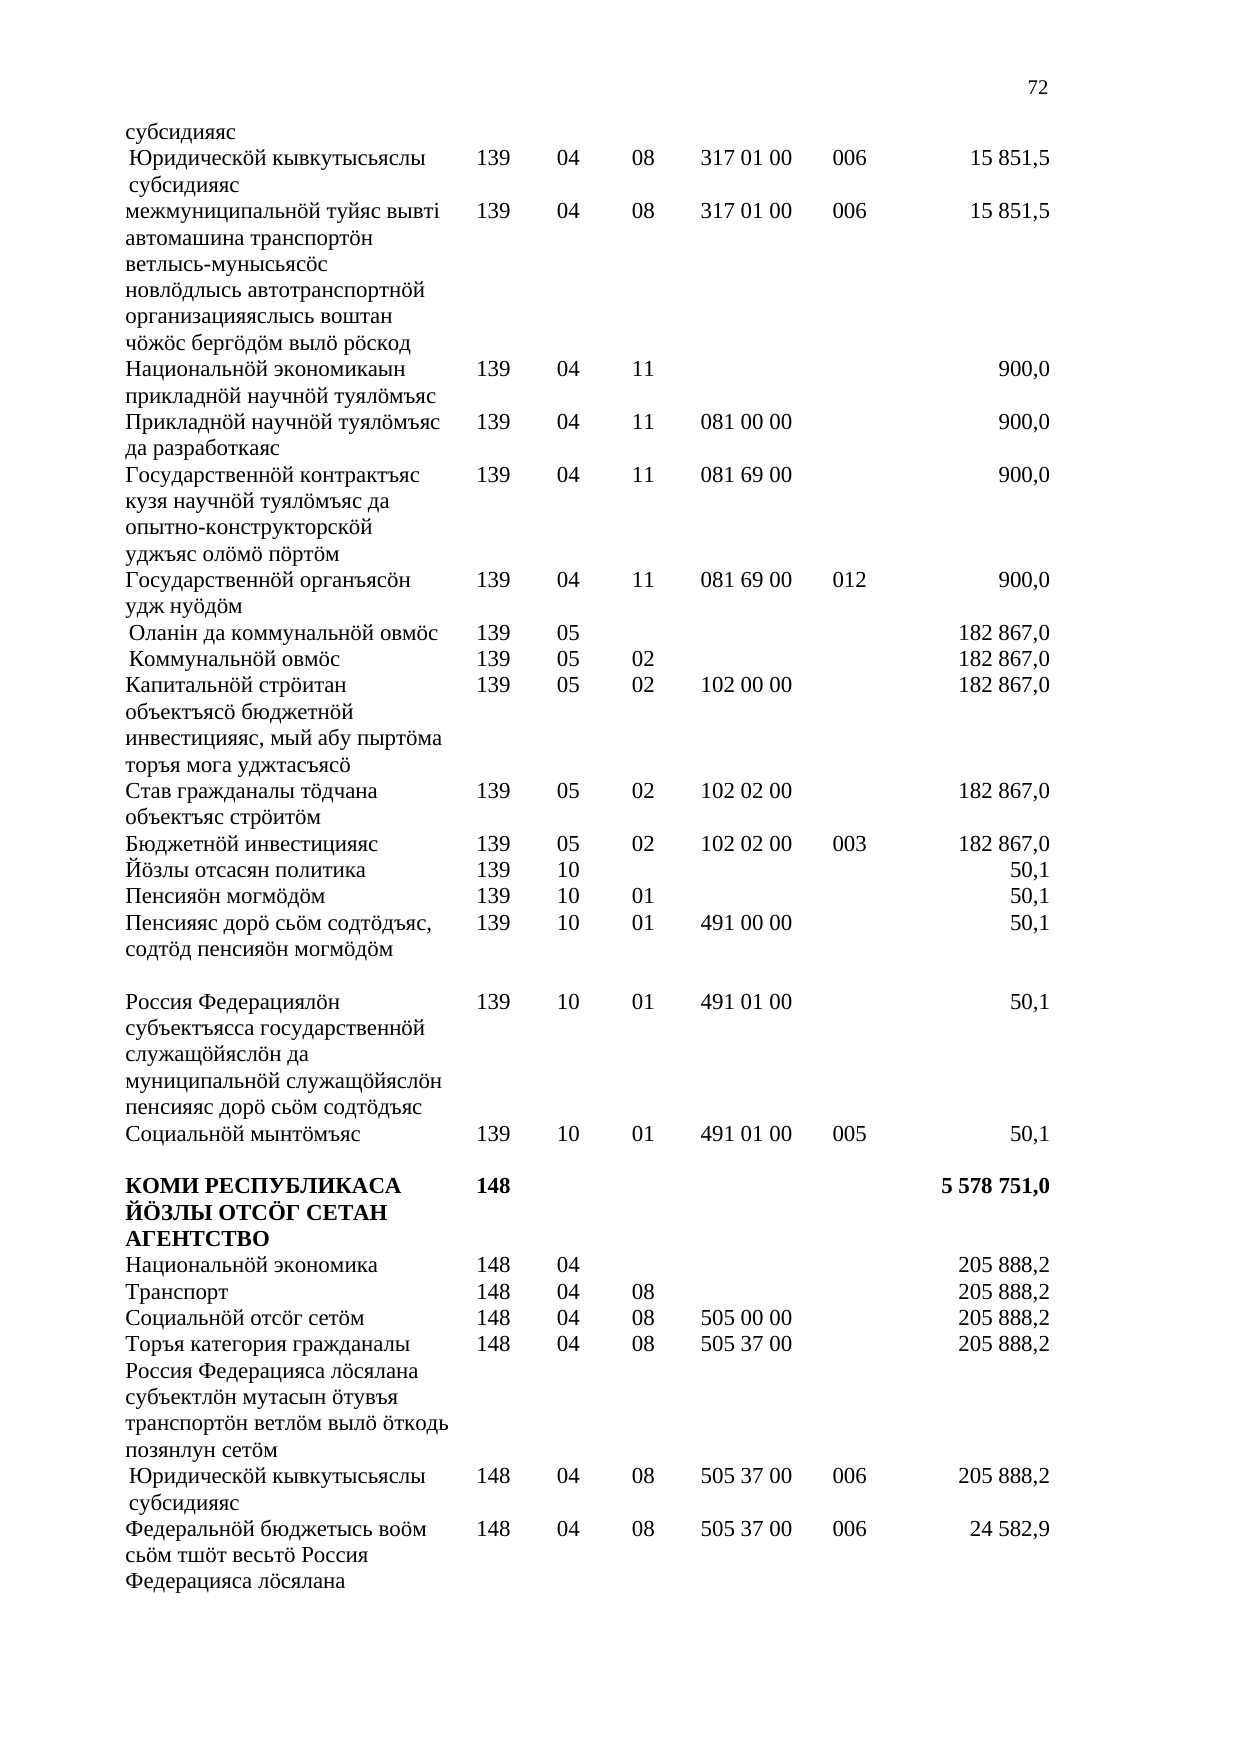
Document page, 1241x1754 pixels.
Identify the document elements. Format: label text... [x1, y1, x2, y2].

table_cell 139 [456, 566, 531, 619]
table_cell [1056, 408, 1093, 461]
table_cell 005 [812, 1120, 887, 1172]
table_cell 006 [812, 1462, 887, 1515]
table_cell 139 [456, 197, 531, 355]
table_cell 505 37 00 [681, 1330, 812, 1462]
table_cell Государственнöй контрактъяс кузя научнöй туялöмъяс да опытно-конструкторскöй уджъяс олöмö пöртöм [119, 461, 456, 566]
table_cell 148 [456, 1304, 531, 1330]
table_cell [681, 883, 812, 909]
table_cell 006 [812, 145, 887, 197]
table_cell 11 [606, 355, 681, 408]
table_cell 10 [531, 1120, 606, 1172]
table_cell Юридическöй кывкутысьяслы субсидияяс [119, 1462, 456, 1515]
table_cell 04 [531, 197, 606, 355]
table_cell КОМИ РЕСПУБЛИКАСА ЙÖЗЛЫ ОТСÖГ СЕТАН АГЕНТСТВО [119, 1172, 456, 1251]
table_cell 05 [531, 645, 606, 672]
table_cell Национальнöй экономикаын прикладнöй научнöй туялöмъяс [119, 355, 456, 408]
table_cell 11 [606, 461, 681, 566]
table_cell 148 [456, 1330, 531, 1462]
table_cell 04 [531, 566, 606, 619]
table_cell 900,0 [887, 461, 1056, 566]
table_cell [812, 883, 887, 909]
table_cell 139 [456, 461, 531, 566]
table_cell 50,1 [887, 1120, 1056, 1172]
table_cell 04 [531, 408, 606, 461]
table_cell [1056, 1515, 1093, 1594]
table_cell 139 [456, 856, 531, 882]
table_cell 02 [606, 672, 681, 777]
table_cell 08 [606, 1330, 681, 1462]
table_cell 50,1 [887, 856, 1056, 882]
table_cell 139 [456, 408, 531, 461]
table_cell 148 [456, 1251, 531, 1278]
table_cell 102 02 00 [681, 830, 812, 856]
table_cell [812, 355, 887, 408]
table_cell 148 [456, 1462, 531, 1515]
table_cell 02 [606, 830, 681, 856]
table_cell 04 [531, 1462, 606, 1515]
table_cell [812, 645, 887, 672]
table_cell Федеральнöй бюджетысь воöм сьöм тшöт весьтö Россия Федерацияса лöсялана [119, 1515, 456, 1594]
table_cell 205 888,2 [887, 1330, 1056, 1462]
table_cell [812, 1330, 887, 1462]
table_cell [1056, 145, 1093, 197]
table_cell 139 [456, 883, 531, 909]
table_cell [1056, 830, 1093, 856]
table_cell 01 [606, 883, 681, 909]
table_cell [1056, 1278, 1093, 1304]
table_cell 04 [531, 1304, 606, 1330]
table_cell 102 00 00 [681, 672, 812, 777]
table_cell 139 [456, 355, 531, 408]
table_cell 01 [606, 909, 681, 988]
table_cell [1056, 566, 1093, 619]
table_cell Россия Федерациялöн субъектъясса государственнöй слу­жащöйяслöн да муниципальнöй служащöйяслöн пен­сияяс дорö сьöм сод­тöдъяс [119, 988, 456, 1119]
table_cell [1056, 988, 1093, 1119]
table_cell Пенсияöн могмöдöм [119, 883, 456, 909]
table_cell 139 [456, 777, 531, 830]
table_cell 10 [531, 909, 606, 988]
table_cell 05 [531, 672, 606, 777]
table_cell Юридическöй кывкутысьяслы субсидияяс [119, 145, 456, 197]
table_cell Государственнöй органъясöн удж нуöдöм [119, 566, 456, 619]
table_cell 317 01 00 [681, 145, 812, 197]
table_cell 182 867,0 [887, 619, 1056, 645]
table_cell 012 [812, 566, 887, 619]
table_cell 505 00 00 [681, 1304, 812, 1330]
table_cell 081 69 00 [681, 461, 812, 566]
table_cell [606, 619, 681, 645]
table_cell [1056, 118, 1093, 144]
table_cell [812, 1251, 887, 1278]
table_cell 139 [456, 672, 531, 777]
table_cell [887, 118, 1056, 144]
table_cell [606, 856, 681, 882]
table_cell [681, 355, 812, 408]
table_cell [681, 1278, 812, 1304]
table_cell [1056, 619, 1093, 645]
table_cell 02 [606, 777, 681, 830]
table_cell [812, 118, 887, 144]
table_cell 04 [531, 355, 606, 408]
table_cell [1056, 909, 1093, 988]
table_cell [531, 1172, 606, 1251]
table_cell 01 [606, 1120, 681, 1172]
table_cell Транспорт [119, 1278, 456, 1304]
table_cell Торъя категория гражданалы Россия Федерацияса лöсялана субъектлöн мутасын öтувъя транспортöн ветлöм вылö öткодь позянлун сетöм [119, 1330, 456, 1462]
table_cell [681, 118, 812, 144]
table_cell 491 00 00 [681, 909, 812, 988]
table_cell 182 867,0 [887, 777, 1056, 830]
table_cell [812, 408, 887, 461]
table_cell 317 01 00 [681, 197, 812, 355]
table_cell 08 [606, 145, 681, 197]
table_cell [1056, 1330, 1093, 1462]
table_cell Прикладнöй научнöй туялöмъяс да разработкаяс [119, 408, 456, 461]
table_cell Став гражданалы тöдчана объектъяс стрöитöм [119, 777, 456, 830]
table_cell Оланін да коммунальнöй овмöс [119, 619, 456, 645]
table_cell 205 888,2 [887, 1251, 1056, 1278]
table_cell 148 [456, 1278, 531, 1304]
table_cell [681, 645, 812, 672]
table_cell [681, 619, 812, 645]
table_cell [456, 118, 531, 144]
table_cell [1056, 1251, 1093, 1278]
table_cell 50,1 [887, 988, 1056, 1119]
table_cell [1056, 1172, 1093, 1251]
table_cell 15 851,5 [887, 197, 1056, 355]
table_cell 139 [456, 988, 531, 1119]
table_cell [812, 988, 887, 1119]
table_cell 04 [531, 1330, 606, 1462]
table_cell [1056, 1462, 1093, 1515]
table_cell 10 [531, 883, 606, 909]
table_cell 139 [456, 619, 531, 645]
table_cell [812, 1172, 887, 1251]
table_cell [1056, 777, 1093, 830]
table_cell 11 [606, 408, 681, 461]
table_cell 10 [531, 856, 606, 882]
table_cell 505 37 00 [681, 1515, 812, 1594]
table_cell [606, 118, 681, 144]
table_cell 900,0 [887, 566, 1056, 619]
table_cell Коммунальнöй овмöс [119, 645, 456, 672]
table_cell [812, 1278, 887, 1304]
table_cell 006 [812, 1515, 887, 1594]
table_cell Капитальнöй стрöитан объектъясö бюджетнöй инвестицияяс, мый абу пыртöма торъя мога уджтасъясö [119, 672, 456, 777]
table_cell субсидияяс [119, 118, 456, 144]
table_cell Социальнöй отсöг сетöм [119, 1304, 456, 1330]
table_cell [681, 1251, 812, 1278]
table_cell [1056, 672, 1093, 777]
table_cell 02 [606, 645, 681, 672]
table_cell 182 867,0 [887, 830, 1056, 856]
table_cell [1056, 883, 1093, 909]
table_cell 01 [606, 988, 681, 1119]
table_cell Национальнöй экономика [119, 1251, 456, 1278]
table_cell 491 01 00 [681, 1120, 812, 1172]
table_cell [1056, 461, 1093, 566]
table_cell 900,0 [887, 408, 1056, 461]
table_cell межмуниципальнöй туйяс вывтi автомашина транспортöн ветлысь-мунысьясöс новлöдлысь автотранспортнöй организацияяслысь воштан чöжöс бергöдöм вылö рöскод [119, 197, 456, 355]
table_cell 04 [531, 1278, 606, 1304]
table_cell 102 02 00 [681, 777, 812, 830]
table_cell 24 582,9 [887, 1515, 1056, 1594]
table_cell 139 [456, 830, 531, 856]
table_cell 10 [531, 988, 606, 1119]
table_cell [812, 1304, 887, 1330]
table_cell 04 [531, 1515, 606, 1594]
table_cell [812, 672, 887, 777]
table_cell 081 69 00 [681, 566, 812, 619]
table_cell 003 [812, 830, 887, 856]
table_cell 505 37 00 [681, 1462, 812, 1515]
table_cell [1056, 355, 1093, 408]
table_cell 15 851,5 [887, 145, 1056, 197]
table_cell 148 [456, 1515, 531, 1594]
table_cell [606, 1251, 681, 1278]
table_cell [812, 777, 887, 830]
table_cell Социальнöй мынтöмъяс [119, 1120, 456, 1172]
table_cell 205 888,2 [887, 1278, 1056, 1304]
table_cell 139 [456, 145, 531, 197]
table_cell 05 [531, 830, 606, 856]
table_cell [812, 909, 887, 988]
table_cell [531, 118, 606, 144]
table_cell Бюджетнöй инвестицияяс [119, 830, 456, 856]
table_cell [812, 619, 887, 645]
table_cell [606, 1172, 681, 1251]
table_cell [1056, 1304, 1093, 1330]
table_cell [1056, 645, 1093, 672]
table_cell 205 888,2 [887, 1304, 1056, 1330]
table_cell [1056, 197, 1093, 355]
table_cell Пенсияяс дорö сьöм содтöдъяс, содтöд пенсияöн могмöдöм [119, 909, 456, 988]
table_cell [1056, 1120, 1093, 1172]
table_cell 182 867,0 [887, 645, 1056, 672]
table_cell 05 [531, 777, 606, 830]
table_cell 04 [531, 461, 606, 566]
table_cell [681, 856, 812, 882]
table_cell 006 [812, 197, 887, 355]
table_cell [681, 1172, 812, 1251]
table_cell 50,1 [887, 909, 1056, 988]
table_cell 08 [606, 1304, 681, 1330]
table_cell 139 [456, 1120, 531, 1172]
table_cell 04 [531, 145, 606, 197]
table_cell [812, 461, 887, 566]
table_cell 08 [606, 197, 681, 355]
table_cell 08 [606, 1278, 681, 1304]
table_cell 491 01 00 [681, 988, 812, 1119]
table_cell 08 [606, 1515, 681, 1594]
table_cell 50,1 [887, 883, 1056, 909]
table_cell 205 888,2 [887, 1462, 1056, 1515]
table_cell 08 [606, 1462, 681, 1515]
table_cell 900,0 [887, 355, 1056, 408]
table_cell 11 [606, 566, 681, 619]
table_cell 05 [531, 619, 606, 645]
table_cell 081 00 00 [681, 408, 812, 461]
table_cell Йöзлы отсасян политика [119, 856, 456, 882]
table_cell 139 [456, 645, 531, 672]
table_cell 182 867,0 [887, 672, 1056, 777]
table_cell [812, 856, 887, 882]
table_cell 148 [456, 1172, 531, 1251]
table_cell [1056, 856, 1093, 882]
table_cell 5 578 751,0 [887, 1172, 1056, 1251]
table_cell 139 [456, 909, 531, 988]
table_cell 04 [531, 1251, 606, 1278]
